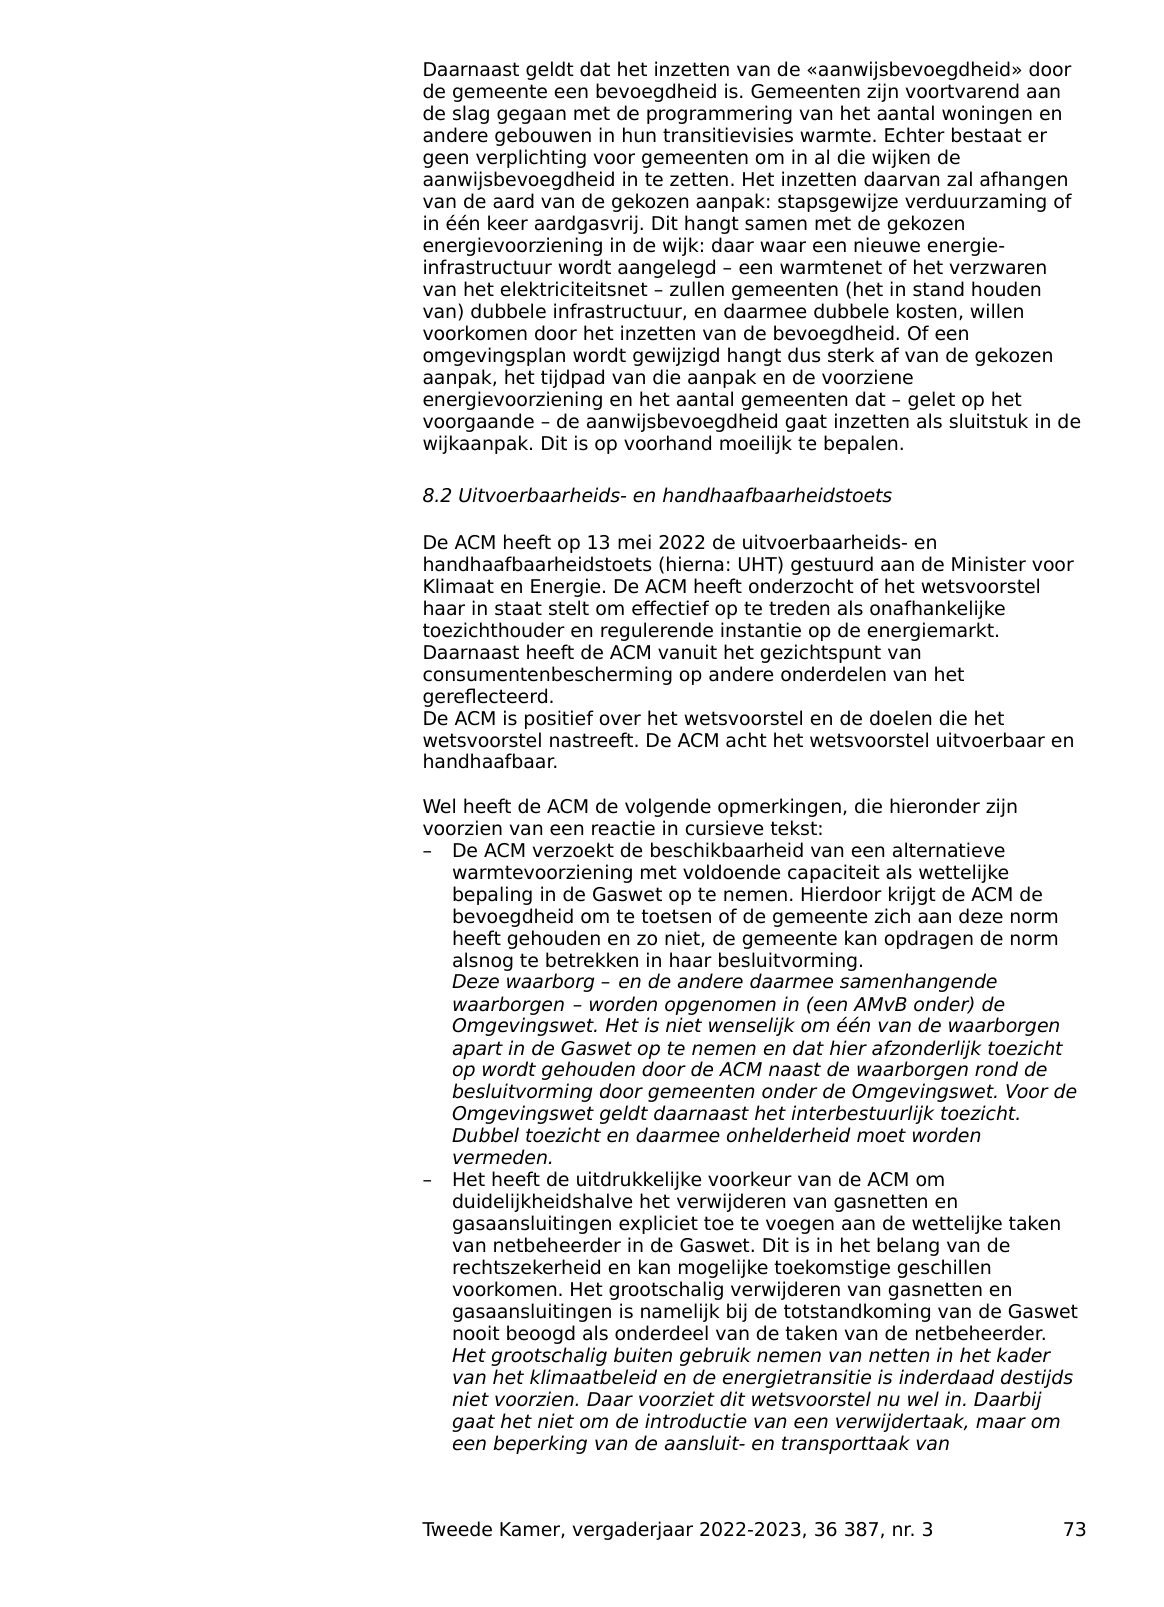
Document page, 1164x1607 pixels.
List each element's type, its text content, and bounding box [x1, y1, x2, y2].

text Daarnaast geldt dat het inzetten van de «aanwijsbevoegdheid» door de gemeente een bevoegdheid is. Gemeenten zijn voortvarend aan de slag gegaan met de programmering van het aantal woningen en andere gebouwen in hun transitievisies warmte. Echter bestaat er geen verplichting voor gemeenten om in al die wijken de aanwijsbevoegdheid in te zetten. Het inzetten daarvan zal afhangen van de aard van de gekozen aanpak: stapsgewijze verduurzaming of in één keer aardgasvrij. Dit hangt samen met de gekozen energievoorziening in de wijk: daar waar een nieuwe energie-infrastructuur wordt aangelegd – een warmtenet of het verzwaren van het elektriciteitsnet – zullen gemeenten (het in stand houden van) dubbele infrastructuur, en daarmee dubbele kosten, willen voorkomen door het inzetten van de bevoegdheid. Of een omgevingsplan wordt gewijzigd hangt dus sterk af van de gekozen aanpak, het tijdpad van die aanpak en de voorziene energievoorziening en het aantal gemeenten dat – gelet op het voorgaande – de aanwijsbevoegdheid gaat inzetten als sluitstuk in de wijkaanpak. Dit is op voorhand moeilijk te bepalen. [422, 59, 1087, 455]
text Deze waarborg – en de andere daarmee samenhangende waarborgen – worden opgenomen in (een AMvB onder) de Omgevingswet. Het is niet wenselijk om één van de waarborgen apart in de Gaswet op te nemen en dat hier afzonderlijk toezicht op wordt gehouden door de ACM naast de waarborgen rond de besluitvorming door gemeenten onder de Omgevingswet. Voor de Omgevingswet geldt daarnaast het interbestuurlijk toezicht. Dubbel toezicht en daarmee onhelderheid moet worden vermeden. [452, 971, 1087, 1169]
text Wel heeft de ACM de volgende opmerkingen, die hieronder zijn voorzien van een reactie in cursieve tekst: [422, 796, 1087, 839]
text Het grootschalig buiten gebruik nemen van netten in het kader van het klimaatbeleid en de energietransitie is inderdaad destijds niet voorzien. Daar voorziet dit wetsvoorstel nu wel in. Daarbij gaat het niet om de introductie van een verwijdertaak, maar om een beperking van de aansluit- en transporttaak van [452, 1345, 1087, 1455]
subtitle 8.2 Uitvoerbaarheids- en handhaafbaarheidstoets [422, 485, 1087, 507]
text De ACM heeft op 13 mei 2022 de uitvoerbaarheids- en handhaafbaarheidstoets (hierna: UHT) gestuurd aan de Minister voor Klimaat en Energie. De ACM heeft onderzocht of het wetsvoorstel haar in staat stelt om effectief op te treden als onafhankelijke toezichthouder en regulerende instantie op de energiemarkt. Daarnaast heeft de ACM vanuit het gezichtspunt van consumentenbescherming op andere onderdelen van het gereflecteerd. [422, 532, 1087, 707]
text De ACM is positief over het wetsvoorstel en de doelen die het wetsvoorstel nastreeft. De ACM acht het wetsvoorstel uitvoerbaar en handhaafbaar. [422, 707, 1087, 773]
text – De ACM verzoekt de beschikbaarheid van een alternatieve warmtevoorziening met voldoende capaciteit als wettelijke bepaling in de Gaswet op te nemen. Hierdoor krijgt de ACM de bevoegdheid om te toetsen of de gemeente zich aan deze norm heeft gehouden en zo niet, de gemeente kan opdragen de norm alsnog te betrekken in haar besluitvorming. [422, 839, 1087, 971]
text – Het heeft de uitdrukkelijke voorkeur van de ACM om duidelijkheidshalve het verwijderen van gasnetten en gasaansluitingen expliciet toe te voegen aan de wettelijke taken van netbeheerder in de Gaswet. Dit is in het belang van de rechtszekerheid en kan mogelijke toekomstige geschillen voorkomen. Het grootschalig verwijderen van gasnetten en gasaansluitingen is namelijk bij de totstandkoming van de Gaswet nooit beoogd als onderdeel van de taken van de netbeheerder. [422, 1169, 1087, 1345]
